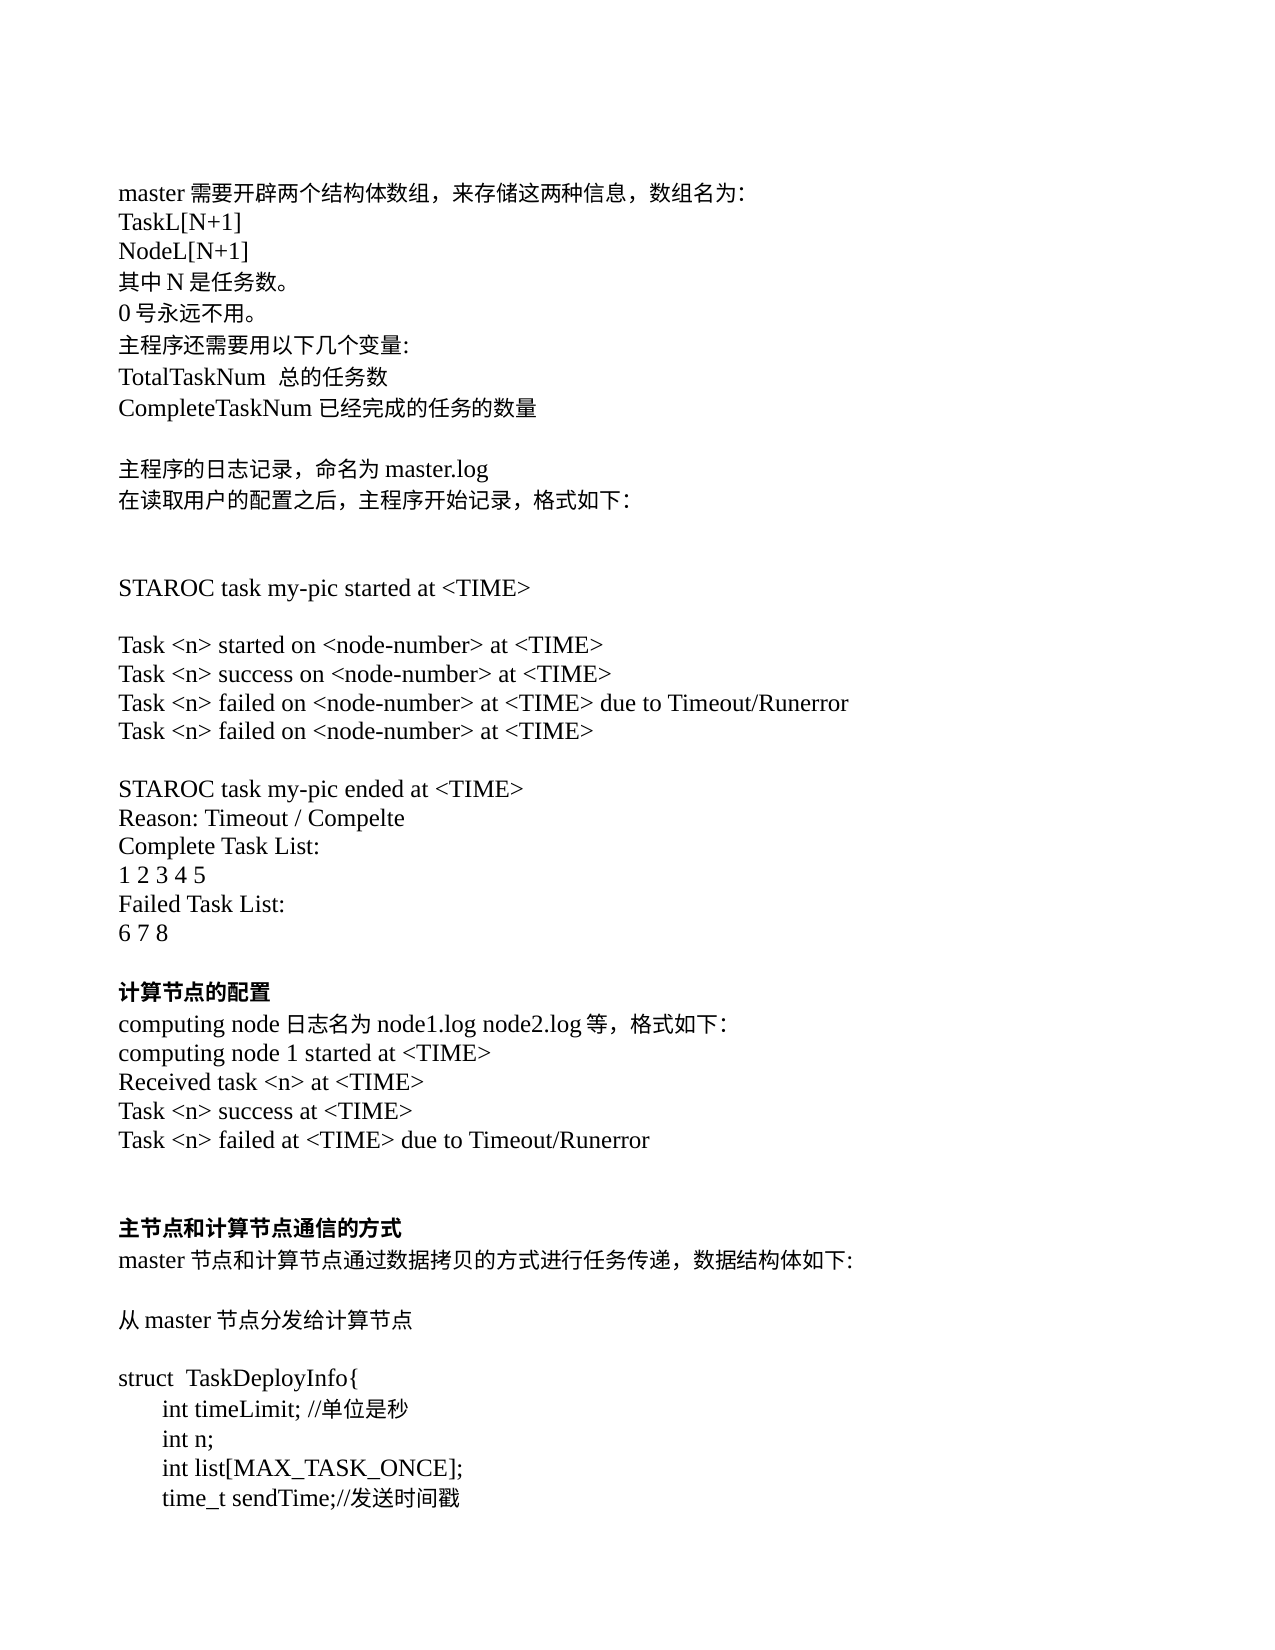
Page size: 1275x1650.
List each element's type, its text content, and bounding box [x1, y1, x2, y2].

text Task <n> success at <TIME> [118, 1096, 1157, 1125]
text int list[MAX_TASK_ONCE]; [118, 1453, 1157, 1481]
text computing node日志名为node1.log node2.log等，格式如下： [118, 1007, 1157, 1038]
text 其中N是任务数。 [118, 265, 1157, 296]
text Failed Task List: [118, 889, 1157, 918]
text master需要开辟两个结构体数组，来存储这两种信息，数组名为： [118, 176, 1157, 207]
text computing node 1 started at <TIME> [118, 1038, 1157, 1067]
text struct TaskDeployInfo{ [118, 1363, 1157, 1392]
text 从master节点分发给计算节点 [118, 1303, 1157, 1335]
text STAROC task my-pic ended at <TIME> [118, 774, 1157, 803]
text 主程序的日志记录，命名为master.log [118, 452, 1157, 483]
text 6 7 8 [118, 918, 1157, 946]
text 计算节点的配置 [118, 975, 1157, 1007]
text STAROC task my-pic started at <TIME> [118, 573, 1157, 601]
text master节点和计算节点通过数据拷贝的方式进行任务传递，数据结构体如下: [118, 1243, 1157, 1274]
text NodeL[N+1] [118, 236, 1157, 265]
text Task <n> failed at <TIME> due to Timeout/Runerror [118, 1125, 1157, 1153]
text Task <n> failed on <node-number> at <TIME> [118, 716, 1157, 745]
text CompleteTaskNum 已经完成的任务的数量 [118, 391, 1157, 423]
text 主节点和计算节点通信的方式 [118, 1211, 1157, 1243]
text 1 2 3 4 5 [118, 860, 1157, 889]
text 在读取用户的配置之后，主程序开始记录，格式如下： [118, 483, 1157, 515]
text Received task <n> at <TIME> [118, 1067, 1157, 1096]
text int n; [118, 1424, 1157, 1453]
text 主程序还需要用以下几个变量: [118, 328, 1157, 360]
text Task <n> success on <node-number> at <TIME> [118, 659, 1157, 688]
text Complete Task List: [118, 831, 1157, 860]
text Task <n> failed on <node-number> at <TIME> due to Timeout/Runerror [118, 688, 1157, 716]
text TotalTaskNum 总的任务数 [118, 360, 1157, 391]
text 0号永远不用。 [118, 296, 1157, 328]
text Reason: Timeout / Compelte [118, 803, 1157, 831]
text int timeLimit; //单位是秒 [118, 1392, 1157, 1424]
text TaskL[N+1] [118, 207, 1157, 236]
text time_t sendTime;//发送时间戳 [118, 1481, 1157, 1513]
text Task <n> started on <node-number> at <TIME> [118, 630, 1157, 659]
